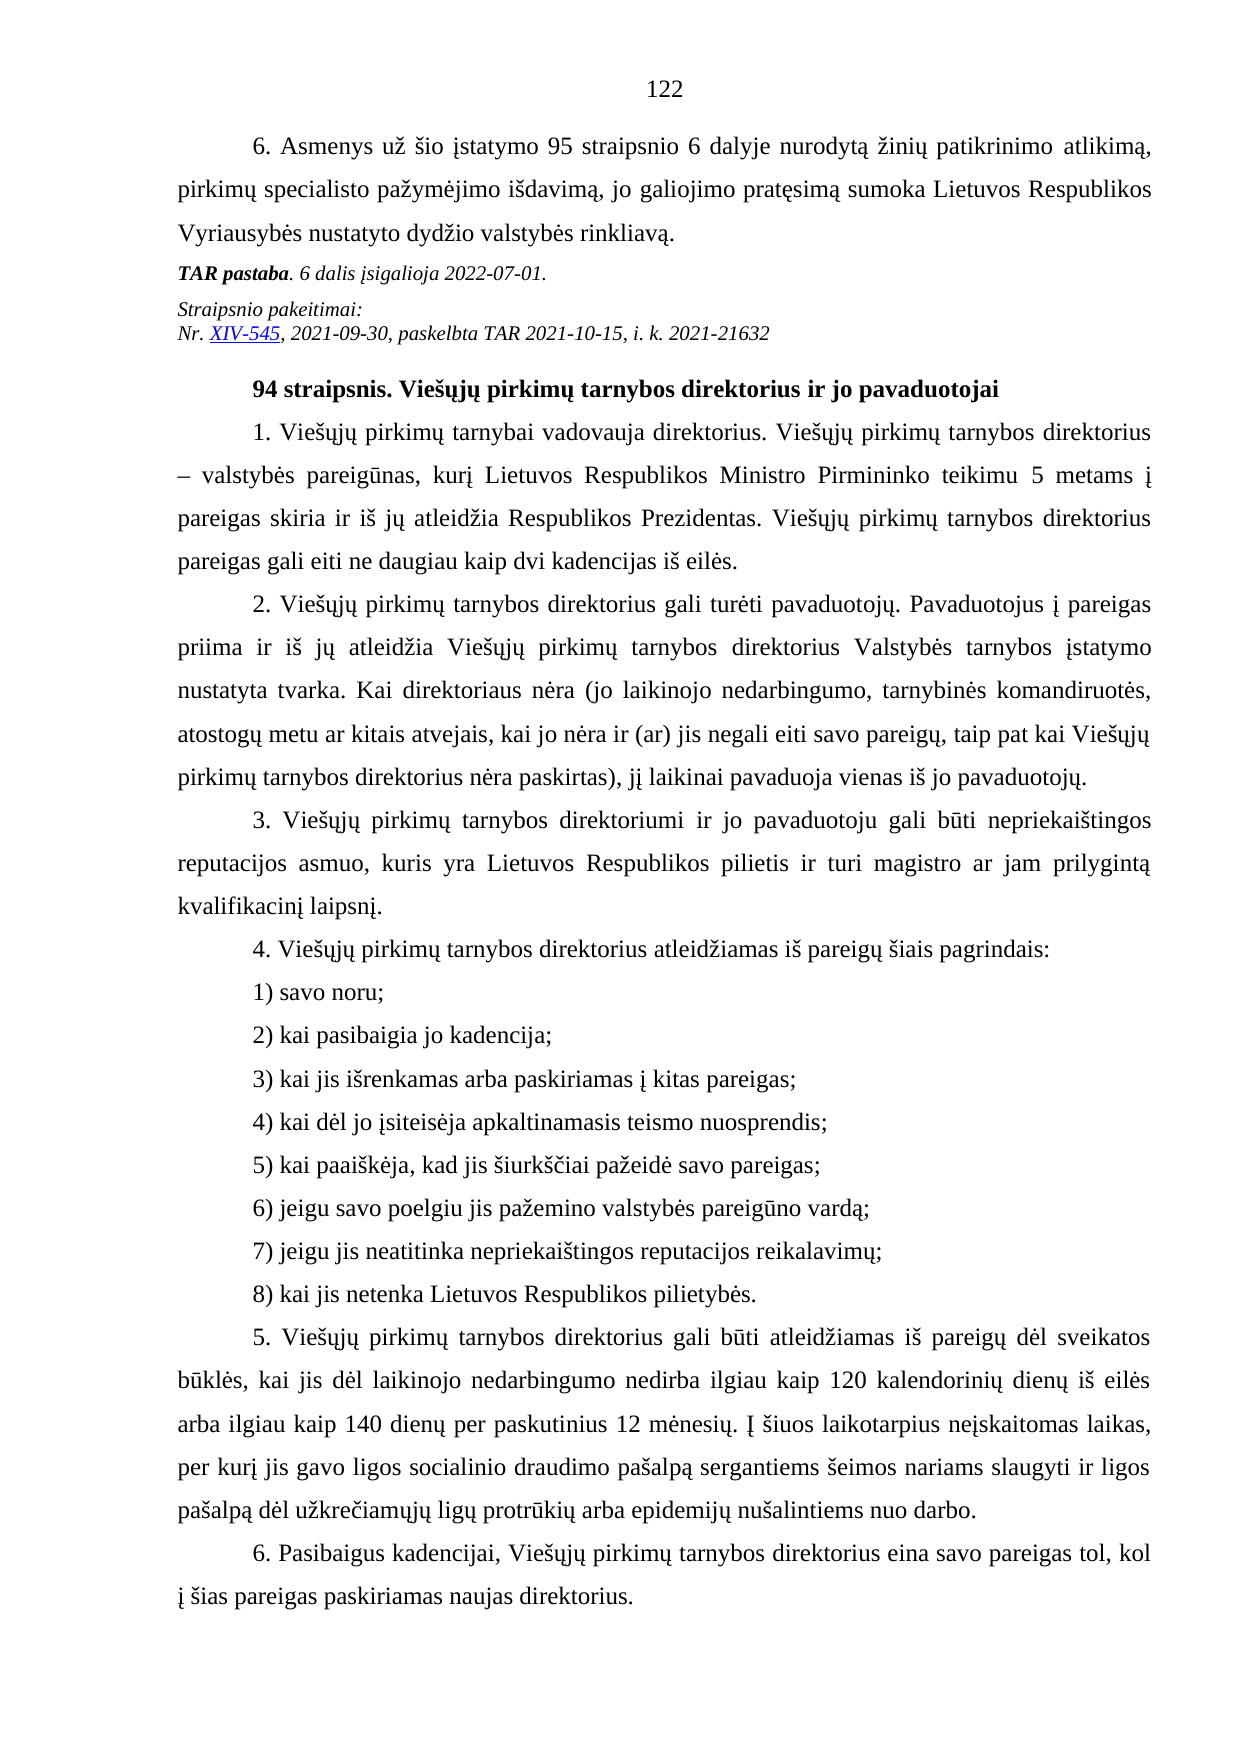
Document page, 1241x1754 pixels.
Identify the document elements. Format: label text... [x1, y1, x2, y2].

text TAR pastaba. 6 dalis įsigalioja 2022-07-01. [177, 261, 1152, 285]
text 2. Viešųjų pirkimų tarnybos direktorius gali turėti pavaduotojų. Pavaduotojus į pareigas priima ir iš jų atleidžia Viešųjų pirkimų tarnybos direktorius Valstybės tarnybos įstatymo nustatyta tvarka. Kai direktoriaus nėra (jo laikinojo nedarbingumo, tarnybinės komandiruotės, atostogų metu ar kitais atvejais, kai jo nėra ir (ar) jis negali eiti savo pareigų, taip pat kai Viešųjų pirkimų tarnybos direktorius nėra paskirtas), jį laikinai pavaduoja vienas iš jo pavaduotojų. [177, 589, 1152, 791]
text 6. Asmenys už šio įstatymo 95 straipsnio 6 dalyje nurodytą žinių patikrinimo atlikimą, pirkimų specialisto pažymėjimo išdavimą, jo galiojimo pratęsimą sumoka Lietuvos Respublikos Vyriausybės nustatyto dydžio valstybės rinkliavą. [177, 131, 1152, 246]
text 6. Pasibaigus kadencijai, Viešųjų pirkimų tarnybos direktorius eina savo pareigas tol, kol į šias pareigas paskiriamas naujas direktorius. [177, 1538, 1152, 1610]
text 4) kai dėl jo įsiteisėja apkaltinamasis teismo nuosprendis; [177, 1107, 1152, 1136]
text 7) jeigu jis neatitinka nepriekaištingos reputacijos reikalavimų; [177, 1236, 1152, 1265]
text 3) kai jis išrenkamas arba paskiriamas į kitas pareigas; [177, 1064, 1152, 1092]
text 8) kai jis netenka Lietuvos Respublikos pilietybės. [177, 1279, 1152, 1308]
text 1. Viešųjų pirkimų tarnybai vadovauja direktorius. Viešųjų pirkimų tarnybos direktorius – valstybės pareigūnas, kurį Lietuvos Respublikos Ministro Pirmininko teikimu 5 metams į pareigas skiria ir iš jų atleidžia Respublikos Prezidentas. Viešųjų pirkimų tarnybos direktorius pareigas gali eiti ne daugiau kaip dvi kadencijas iš eilės. [177, 417, 1152, 575]
text Nr. XIV-545, 2021-09-30, paskelbta TAR 2021-10-15, i. k. 2021-21632 [177, 321, 1152, 345]
text 3. Viešųjų pirkimų tarnybos direktoriumi ir jo pavaduotoju gali būti nepriekaištingos reputacijos asmuo, kuris yra Lietuvos Respublikos pilietis ir turi magistro ar jam prilygintą kvalifikacinį laipsnį. [177, 805, 1152, 920]
text 4. Viešųjų pirkimų tarnybos direktorius atleidžiamas iš pareigų šiais pagrindais: [177, 934, 1152, 963]
text 5) kai paaiškėja, kad jis šiurkščiai pažeidė savo pareigas; [177, 1150, 1152, 1179]
text 2) kai pasibaigia jo kadencija; [177, 1021, 1152, 1049]
text 6) jeigu savo poelgiu jis pažemino valstybės pareigūno vardą; [177, 1193, 1152, 1222]
text 94 straipsnis. Viešųjų pirkimų tarnybos direktorius ir jo pavaduotojai [177, 374, 1152, 402]
text 5. Viešųjų pirkimų tarnybos direktorius gali būti atleidžiamas iš pareigų dėl sveikatos būklės, kai jis dėl laikinojo nedarbingumo nedirba ilgiau kaip 120 kalendorinių dienų iš eilės arba ilgiau kaip 140 dienų per paskutinius 12 mėnesių. Į šiuos laikotarpius neįskaitomas laikas, per kurį jis gavo ligos socialinio draudimo pašalpą sergantiems šeimos nariams slaugyti ir ligos pašalpą dėl užkrečiamųjų ligų protrūkių arba epidemijų nušalintiems nuo darbo. [177, 1322, 1152, 1524]
text 1) savo noru; [177, 977, 1152, 1006]
text Straipsnio pakeitimai: [177, 297, 1152, 321]
